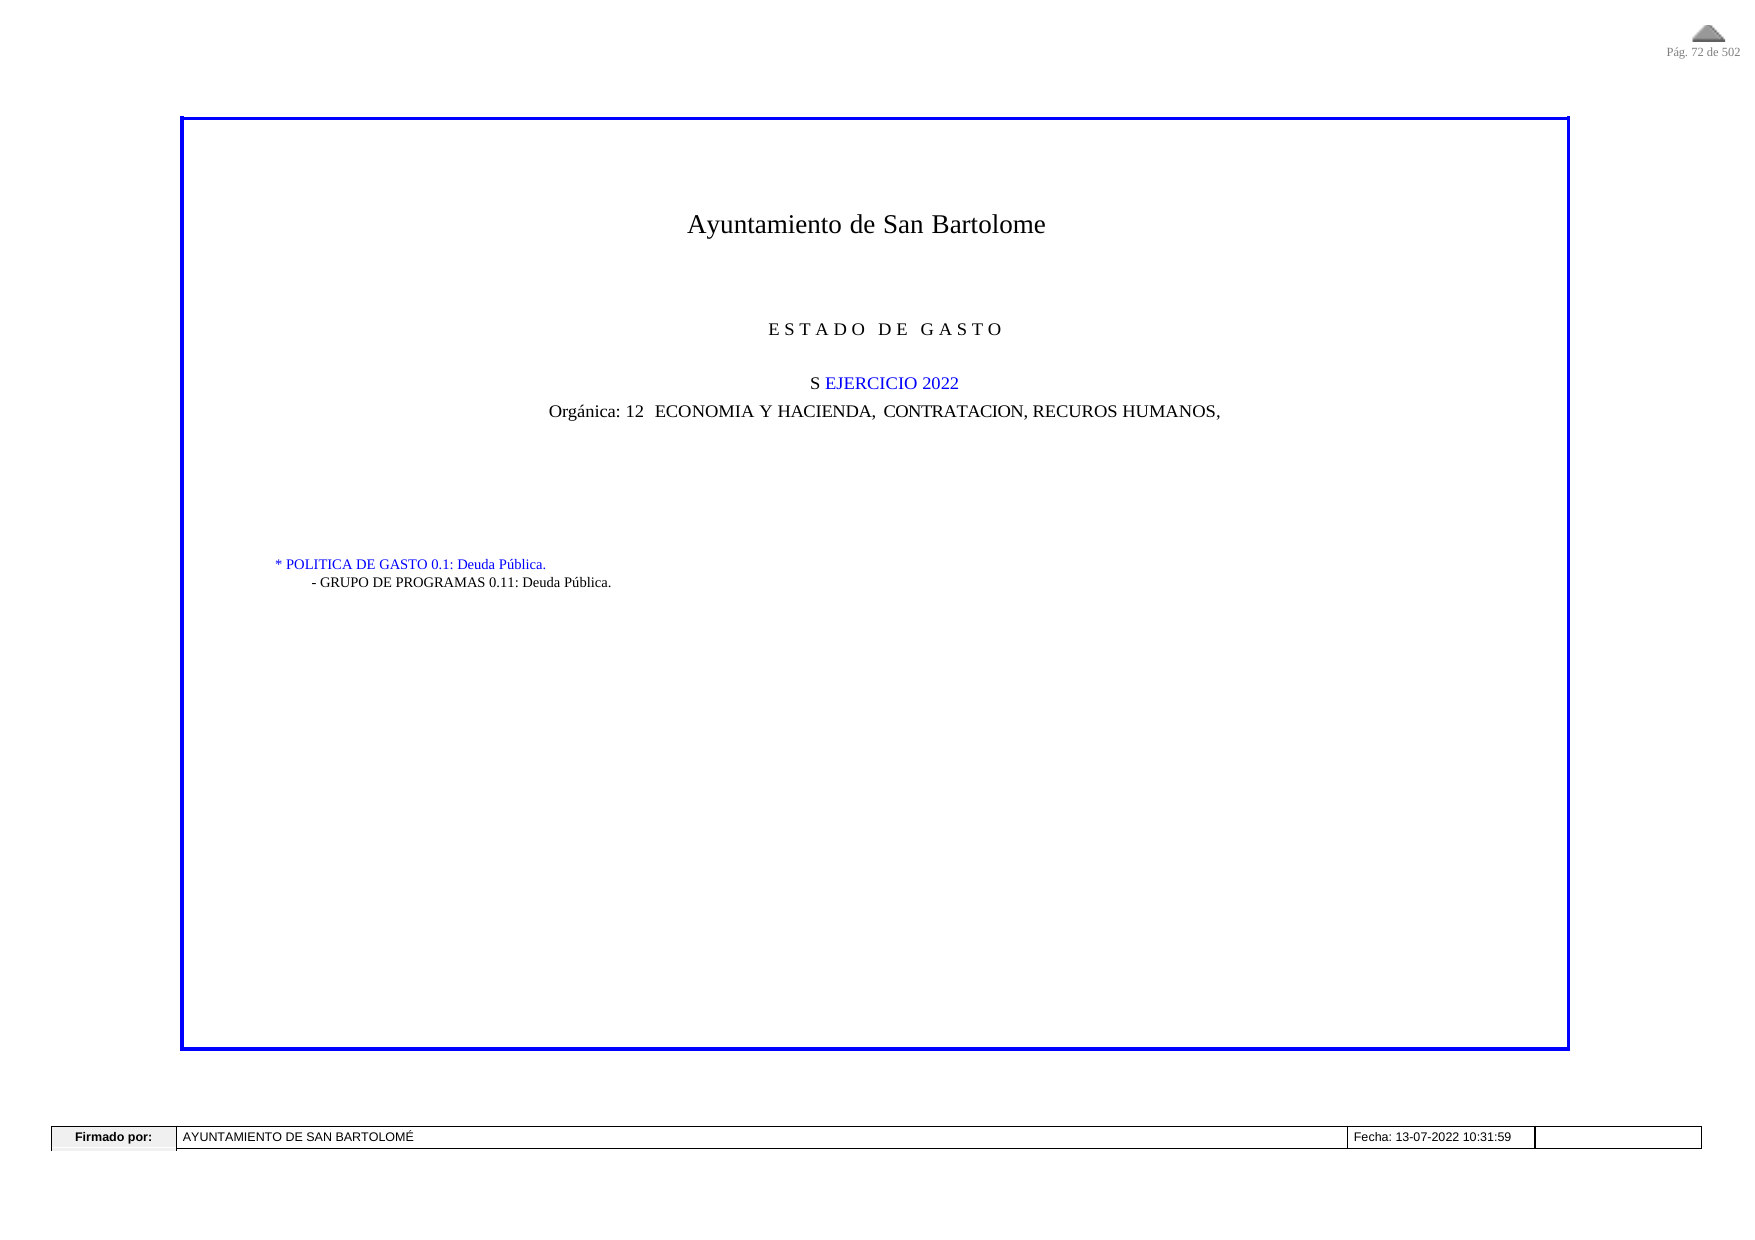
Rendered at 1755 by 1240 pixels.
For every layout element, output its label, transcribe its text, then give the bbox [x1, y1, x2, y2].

table_header [1536, 1127, 1701, 1147]
table_header Fecha: 13-07-2022 10:31:59 [1348, 1127, 1534, 1147]
table_header Firmado por: [52, 1127, 176, 1147]
table_header AYUNTAMIENTO DE SAN BARTOLOMÉ [177, 1127, 1347, 1147]
text Ayuntamiento de San Bartolome [184, 208, 1549, 239]
text - GRUPO DE PROGRAMAS 0.11: Deuda Pública. [311, 574, 1567, 590]
picture [1691, 25, 1726, 42]
text * POLITICA DE GASTO 0.1: Deuda Pública. [275, 555, 1567, 572]
text Orgánica: 12 ECONOMIA Y HACIENDA, CONTRATACION, RECUROS HUMANOS, [202, 400, 1567, 421]
text E S T A D O D E G A S T O S EJERCICIO 2022 [765, 285, 1004, 393]
